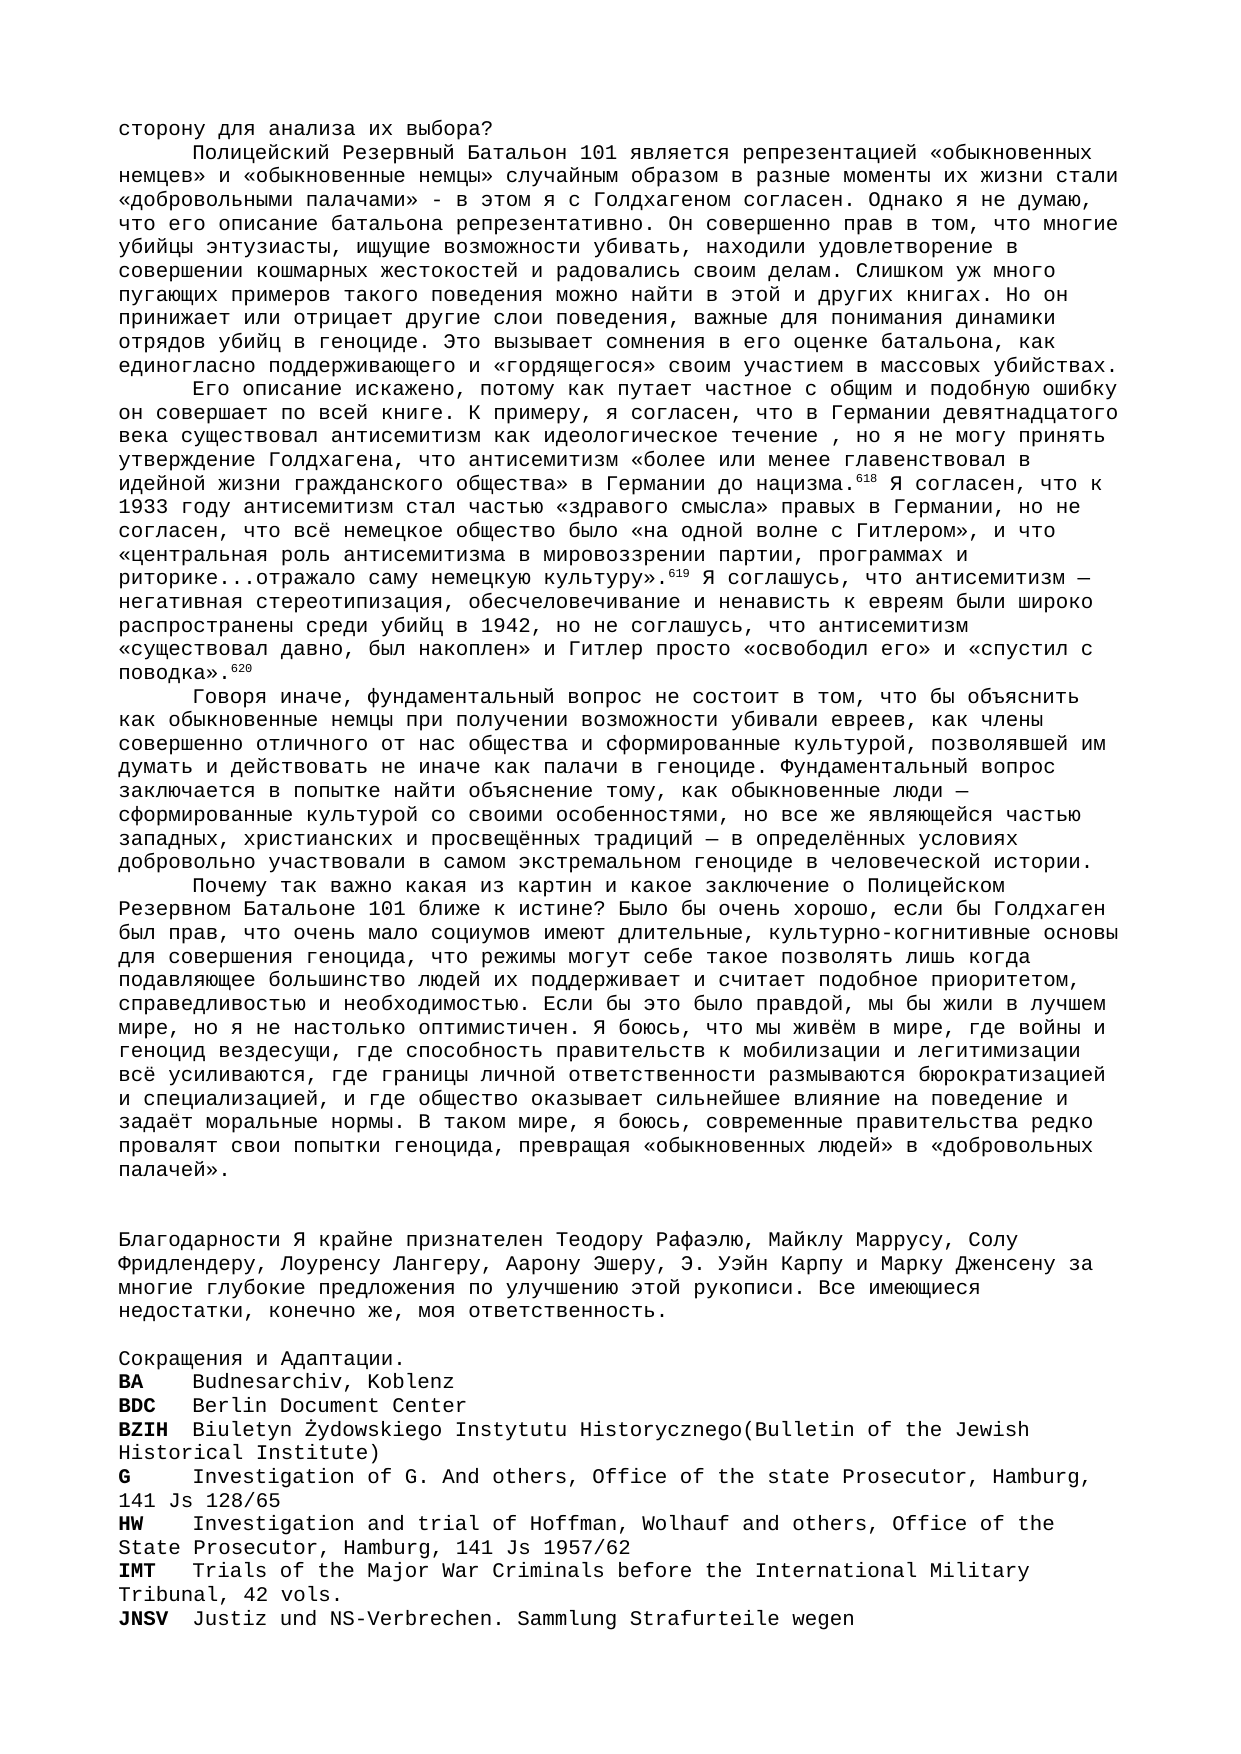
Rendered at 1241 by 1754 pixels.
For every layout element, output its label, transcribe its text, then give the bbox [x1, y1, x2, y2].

text IMT Trials of the Major War Criminals before the International Military Tribunal, 42 vols. [118, 1561, 1122, 1608]
text JNSV Justiz und NS-Verbrechen. Sammlung Strafurteile wegen [118, 1608, 1122, 1631]
text Почему так важно какая из картин и какое заключение о Полицейском Резервном Батальоне 101 ближе к истине? Было бы очень хорошо, если бы Голдхаген был прав, что очень мало социумов имеют длительные, культурно-когнитивные основы для совершения геноцида, что режимы могут себе такое позволять лишь когда подавляющее большинство людей их поддерживает и считает подобное приоритетом, справедливостью и необходимостью. Если бы это было правдой, мы бы жили в лучшем мире, но я не настолько оптимистичен. Я боюсь, что мы живём в мире, где войны и геноцид вездесущи, где способность правительств к мобилизации и легитимизации всё усиливаются, где границы личной ответственности размываются бюрократизацией и специализацией, и где общество оказывает сильнейшее влияние на поведение и задаёт моральные нормы. В таком мире, я боюсь, современные правительства редко провалят свои попытки геноцида, превращая «обыкновенных людей» в «добровольных палачей». [118, 875, 1122, 1182]
text HW Investigation and trial of Hoffman, Wolhauf and others, Office of the State Prosecutor, Hamburg, 141 Js 1957/62 [118, 1513, 1122, 1561]
text Говоря иначе, фундаментальный вопрос не состоит в том, что бы объяснить как обыкновенные немцы при получении возможности убивали евреев, как члены совершенно отличного от нас общества и сформированные культурой, позволявшей им думать и действовать не иначе как палачи в геноциде. Фундаментальный вопрос заключается в попытке найти объяснение тому, как обыкновенные люди — сформированные культурой со своими особенностями, но все же являющейся частью западных, христианских и просвещённых традиций — в определённых условиях добровольно участвовали в самом экстремальном геноциде в человеческой истории. [118, 686, 1122, 875]
text Благодарности Я крайне признателен Теодору Рафаэлю, Майклу Маррусу, Солу Фридлендеру, Лоуренсу Лангеру, Аарону Эшеру, Э. Уэйн Карпу и Марку Дженсену за многие глубокие предложения по улучшению этой рукописи. Все имеющиеся недостатки, конечно же, моя ответственность. [118, 1229, 1122, 1324]
text BA Budnesarchiv, Koblenz [118, 1371, 1122, 1395]
text сторону для анализа их выбора? [118, 118, 1122, 142]
text Полицейский Резервный Батальон 101 является репрезентацией «обыкновенных немцев» и «обыкновенные немцы» случайным образом в разные моменты их жизни стали «добровольными палачами» - в этом я с Голдхагеном согласен. Однако я не думаю, что его описание батальона репрезентативно. Он совершенно прав в том, что многие убийцы энтузиасты, ищущие возможности убивать, находили удовлетворение в совершении кошмарных жестокостей и радовались своим делам. Слишком уж много пугающих примеров такого поведения можно найти в этой и других книгах. Но он принижает или отрицает другие слои поведения, важные для понимания динамики отрядов убийц в геноциде. Это вызывает сомнения в его оценке батальона, как единогласно поддерживающего и «гордящегося» своим участием в массовых убийствах. Его описание искажено, потому как путает частное с общим и подобную ошибку он совершает по всей книге. К примеру, я согласен, что в Германии девятнадцатого века существовал антисемитизм как идеологическое течение , но я не могу принять утверждение Голдхагена, что антисемитизм «более или менее главенствовал в идейной жизни гражданского общества» в Германии до нацизма. Я согласен, что к 1933 году антисемитизм стал частью «здравого смысла» правых в Германии, но не согласен, что всё немецкое общество было «на одной волне с Гитлером», и что «центральная роль антисемитизма в мировоззрении партии, программах и риторике...отражало саму немецкую культуру». Я соглашусь, что антисемитизм — негативная стереотипизация, обесчеловечивание и ненависть к евреям были широко распространены среди убийц в 1942, но не соглашусь, что антисемитизм «существовал давно, был накоплен» и Гитлер просто «освободил его» и «спустил с поводка». [118, 142, 1122, 686]
text BDC Berlin Document Center [118, 1395, 1122, 1419]
text BZIH Biuletyn Żydowskiego Instytutu Historycznego(Bulletin of the Jewish Historical Institute) [118, 1419, 1122, 1466]
text G Investigation of G. And others, Office of the state Prosecutor, Hamburg, 141 Js 128/65 [118, 1466, 1122, 1513]
text Сокращения и Адаптации. [118, 1348, 1122, 1371]
